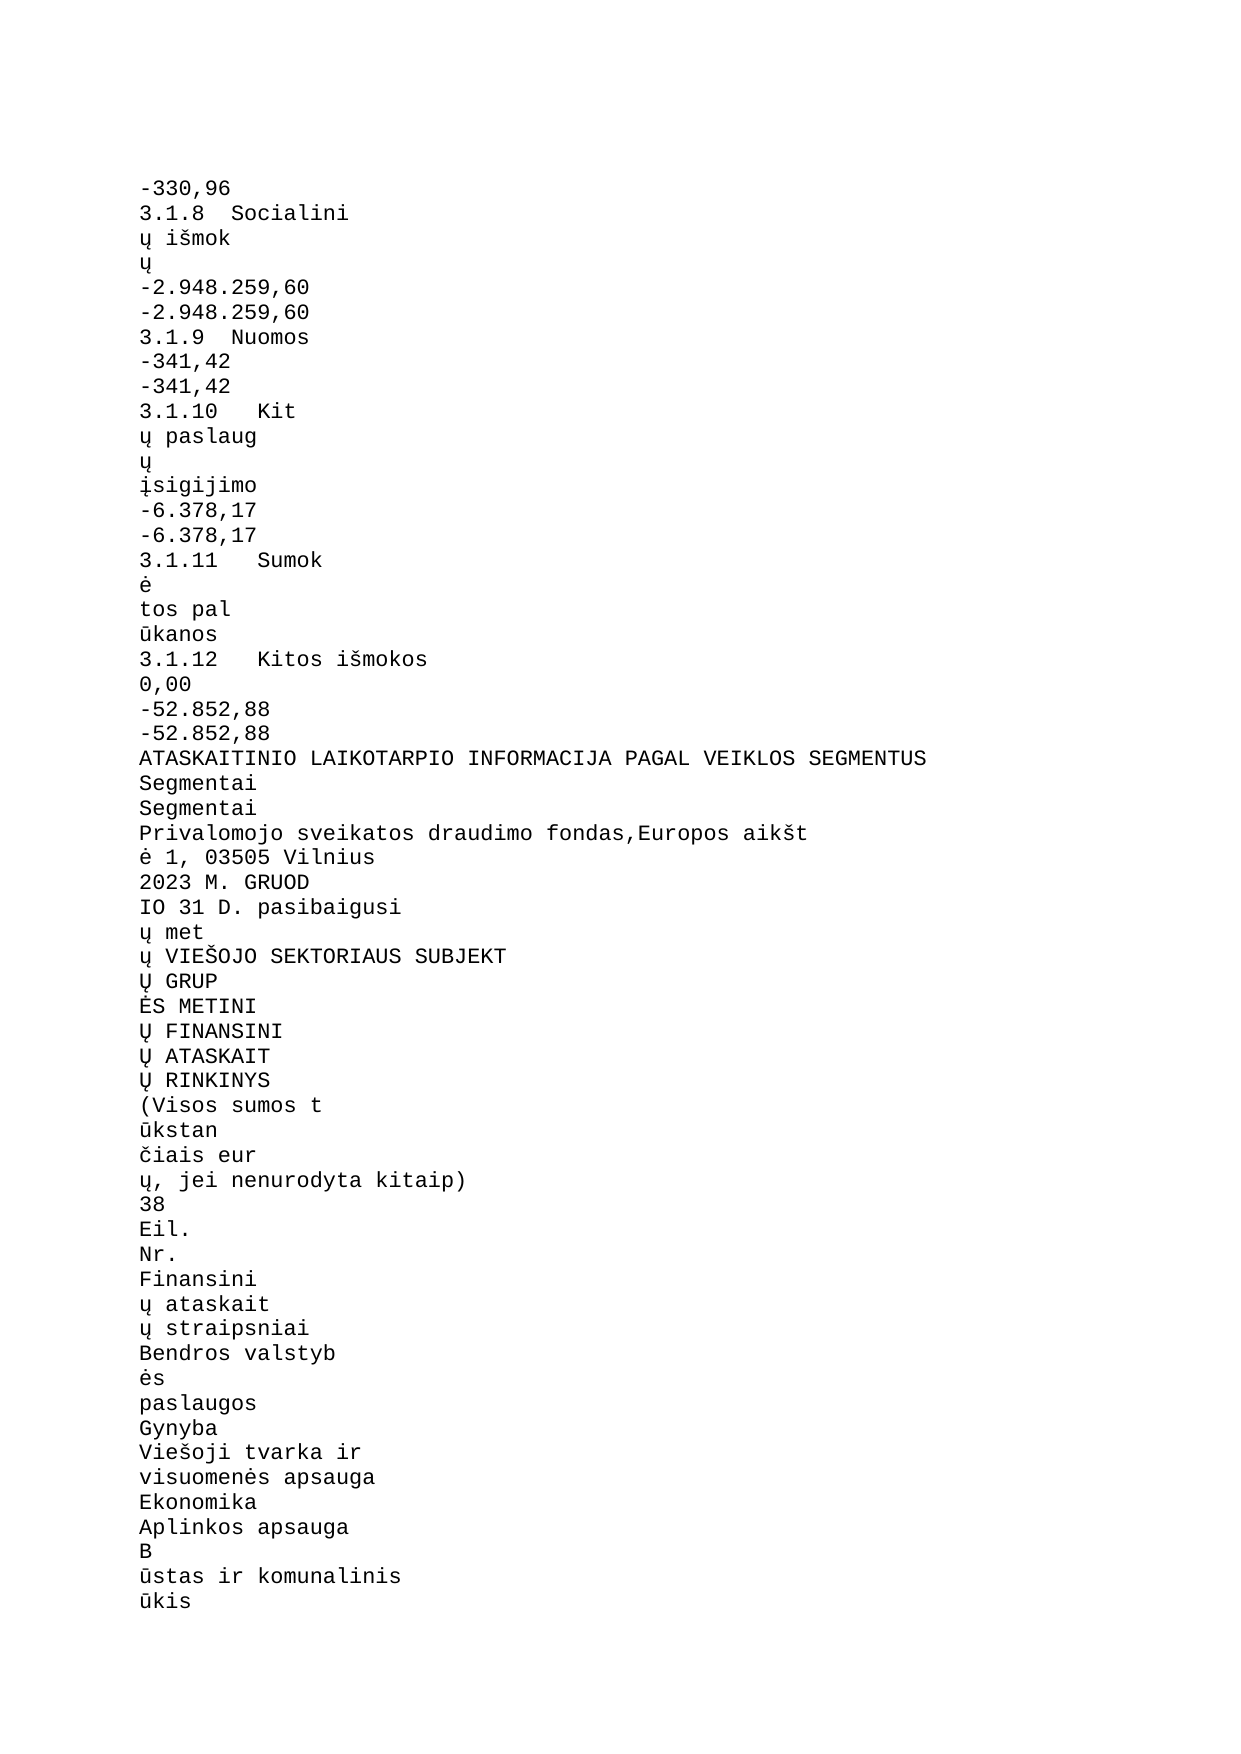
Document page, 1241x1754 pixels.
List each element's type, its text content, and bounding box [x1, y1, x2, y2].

text ų met [139, 921, 1101, 946]
text 3.1.12 Kitos išmokos [139, 648, 1101, 673]
text 3.1.11 Sumok [139, 549, 1101, 574]
text -6.378,17 [139, 499, 1101, 524]
text ĖS METINI [139, 995, 1101, 1020]
text Ų ATASKAIT [139, 1045, 1101, 1070]
text Aplinkos apsauga [139, 1516, 1101, 1541]
text Ekonomika [139, 1491, 1101, 1516]
text B [139, 1541, 1101, 1566]
text ų ataskait [139, 1293, 1101, 1318]
text Gynyba [139, 1417, 1101, 1442]
text ūkstan [139, 1119, 1101, 1144]
text Ų FINANSINI [139, 1020, 1101, 1045]
text ūkis [139, 1590, 1101, 1615]
text (Visos sumos t [139, 1094, 1101, 1119]
text -2.948.259,60 [139, 276, 1101, 301]
text įsigijimo [139, 475, 1101, 499]
text -330,96 [139, 177, 1101, 202]
text paslaugos [139, 1392, 1101, 1417]
text 38 [139, 1194, 1101, 1218]
text Nr. [139, 1243, 1101, 1268]
text ų išmok [139, 227, 1101, 252]
text Ų RINKINYS [139, 1070, 1101, 1094]
text -52.852,88 [139, 723, 1101, 747]
text ė [139, 574, 1101, 599]
text 3.1.9 Nuomos [139, 326, 1101, 351]
text ė 1, 03505 Vilnius [139, 847, 1101, 871]
text ūkanos [139, 623, 1101, 648]
text 0,00 [139, 673, 1101, 698]
text ATASKAITINIO LAIKOTARPIO INFORMACIJA PAGAL VEIKLOS SEGMENTUS [139, 747, 1101, 772]
text Finansini [139, 1268, 1101, 1293]
text čiais eur [139, 1144, 1101, 1169]
text IO 31 D. pasibaigusi [139, 896, 1101, 921]
text -6.378,17 [139, 524, 1101, 549]
text Segmentai [139, 772, 1101, 797]
text ų [139, 450, 1101, 475]
text 3.1.8 Socialini [139, 202, 1101, 227]
text tos pal [139, 599, 1101, 623]
text ų, jei nenurodyta kitaip) [139, 1169, 1101, 1194]
text -2.948.259,60 [139, 301, 1101, 326]
text ų paslaug [139, 425, 1101, 450]
text Eil. [139, 1218, 1101, 1243]
text -52.852,88 [139, 698, 1101, 723]
text Viešoji tvarka ir [139, 1442, 1101, 1466]
text 2023 M. GRUOD [139, 871, 1101, 896]
text ės [139, 1367, 1101, 1392]
text ų VIEŠOJO SEKTORIAUS SUBJEKT [139, 946, 1101, 971]
text visuomenės apsauga [139, 1466, 1101, 1491]
text -341,42 [139, 351, 1101, 376]
text Segmentai [139, 797, 1101, 822]
text ūstas ir komunalinis [139, 1566, 1101, 1590]
text Privalomojo sveikatos draudimo fondas,Europos aikšt [139, 822, 1101, 847]
text 3.1.10 Kit [139, 400, 1101, 425]
text Bendros valstyb [139, 1342, 1101, 1367]
text Ų GRUP [139, 971, 1101, 995]
text -341,42 [139, 376, 1101, 400]
text ų straipsniai [139, 1318, 1101, 1342]
text ų [139, 252, 1101, 276]
